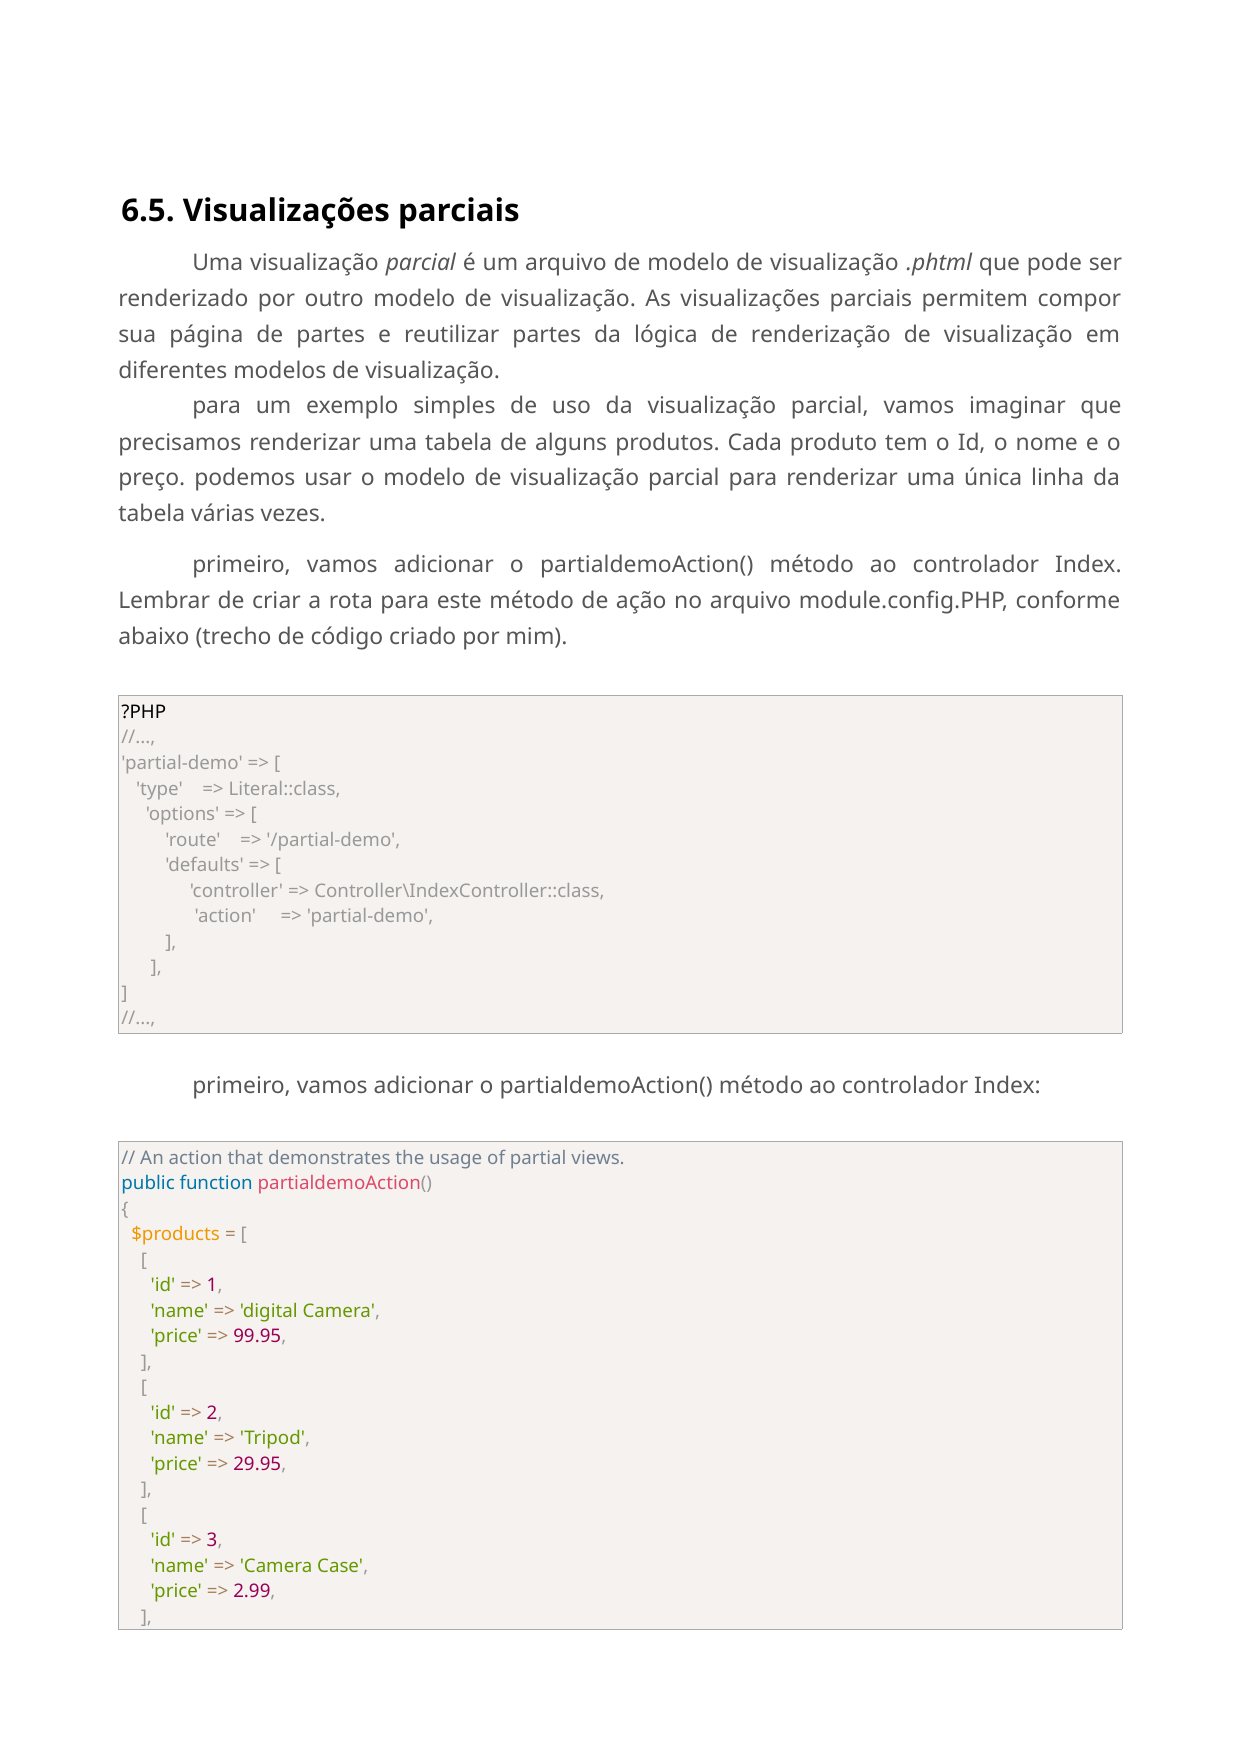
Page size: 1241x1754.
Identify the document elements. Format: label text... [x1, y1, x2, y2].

text 'name' => 'digital Camera', [119, 1294, 1122, 1319]
text 'name' => 'Tripod', [119, 1422, 1122, 1447]
text public function partialdemoAction() [119, 1166, 1122, 1192]
text ], [119, 925, 1122, 951]
text 'id' => 1, [119, 1268, 1122, 1294]
subtitle 6.5. Visualizações parciais [118, 185, 1122, 233]
text //..., [119, 721, 1122, 746]
text [ [119, 1371, 1122, 1396]
text Uma visualização parcial é um arquivo de modelo de visualização .phtml que pode ser renderizado por outro modelo de visualização. As visualizações parciais permitem compor sua página de partes e reutilizar partes da lógica de renderização de visualização em diferentes modelos de visualização. [118, 246, 1122, 385]
text [ [119, 1498, 1122, 1524]
text //..., [119, 1002, 1122, 1033]
text 'id' => 3, [119, 1524, 1122, 1549]
text 'price' => 2.99, [119, 1575, 1122, 1600]
text ], [119, 1600, 1122, 1629]
text primeiro, vamos adicionar o partialdemoAction() método ao controlador Index. Lembrar de criar a rota para este método de ação no arquivo module.config.PHP, conforme abaixo (trecho de código criado por mim). [118, 548, 1122, 651]
text ], [119, 1345, 1122, 1371]
text 'action' => 'partial-demo', [119, 899, 1122, 925]
text para um exemplo simples de uso da visualização parcial, vamos imaginar que precisamos renderizar uma tabela de alguns produtos. Cada produto tem o Id, o nome e o preço. podemos usar o modelo de visualização parcial para renderizar uma única linha da tabela várias vezes. [118, 389, 1122, 528]
text 'price' => 29.95, [119, 1447, 1122, 1473]
text 'name' => 'Camera Case', [119, 1549, 1122, 1575]
text 'type' => Literal::class, [119, 772, 1122, 797]
text 'route' => '/partial-demo', [119, 823, 1122, 848]
text 'id' => 2, [119, 1396, 1122, 1422]
text $products = [ [119, 1217, 1122, 1243]
text 'controller' => Controller\IndexController::class, [119, 874, 1122, 899]
text primeiro, vamos adicionar o partialdemoAction() método ao controlador Index: [118, 1069, 1122, 1100]
text ] [119, 976, 1122, 1002]
text 'partial-demo' => [ [119, 746, 1122, 772]
text 'defaults' => [ [119, 848, 1122, 874]
text 'options' => [ [119, 797, 1122, 823]
text 'price' => 99.95, [119, 1319, 1122, 1345]
text [ [119, 1243, 1122, 1268]
text ], [119, 1473, 1122, 1498]
text // An action that demonstrates the usage of partial views. [119, 1142, 1122, 1166]
text ], [119, 951, 1122, 976]
text { [119, 1192, 1122, 1217]
text ?PHP [119, 696, 1122, 721]
